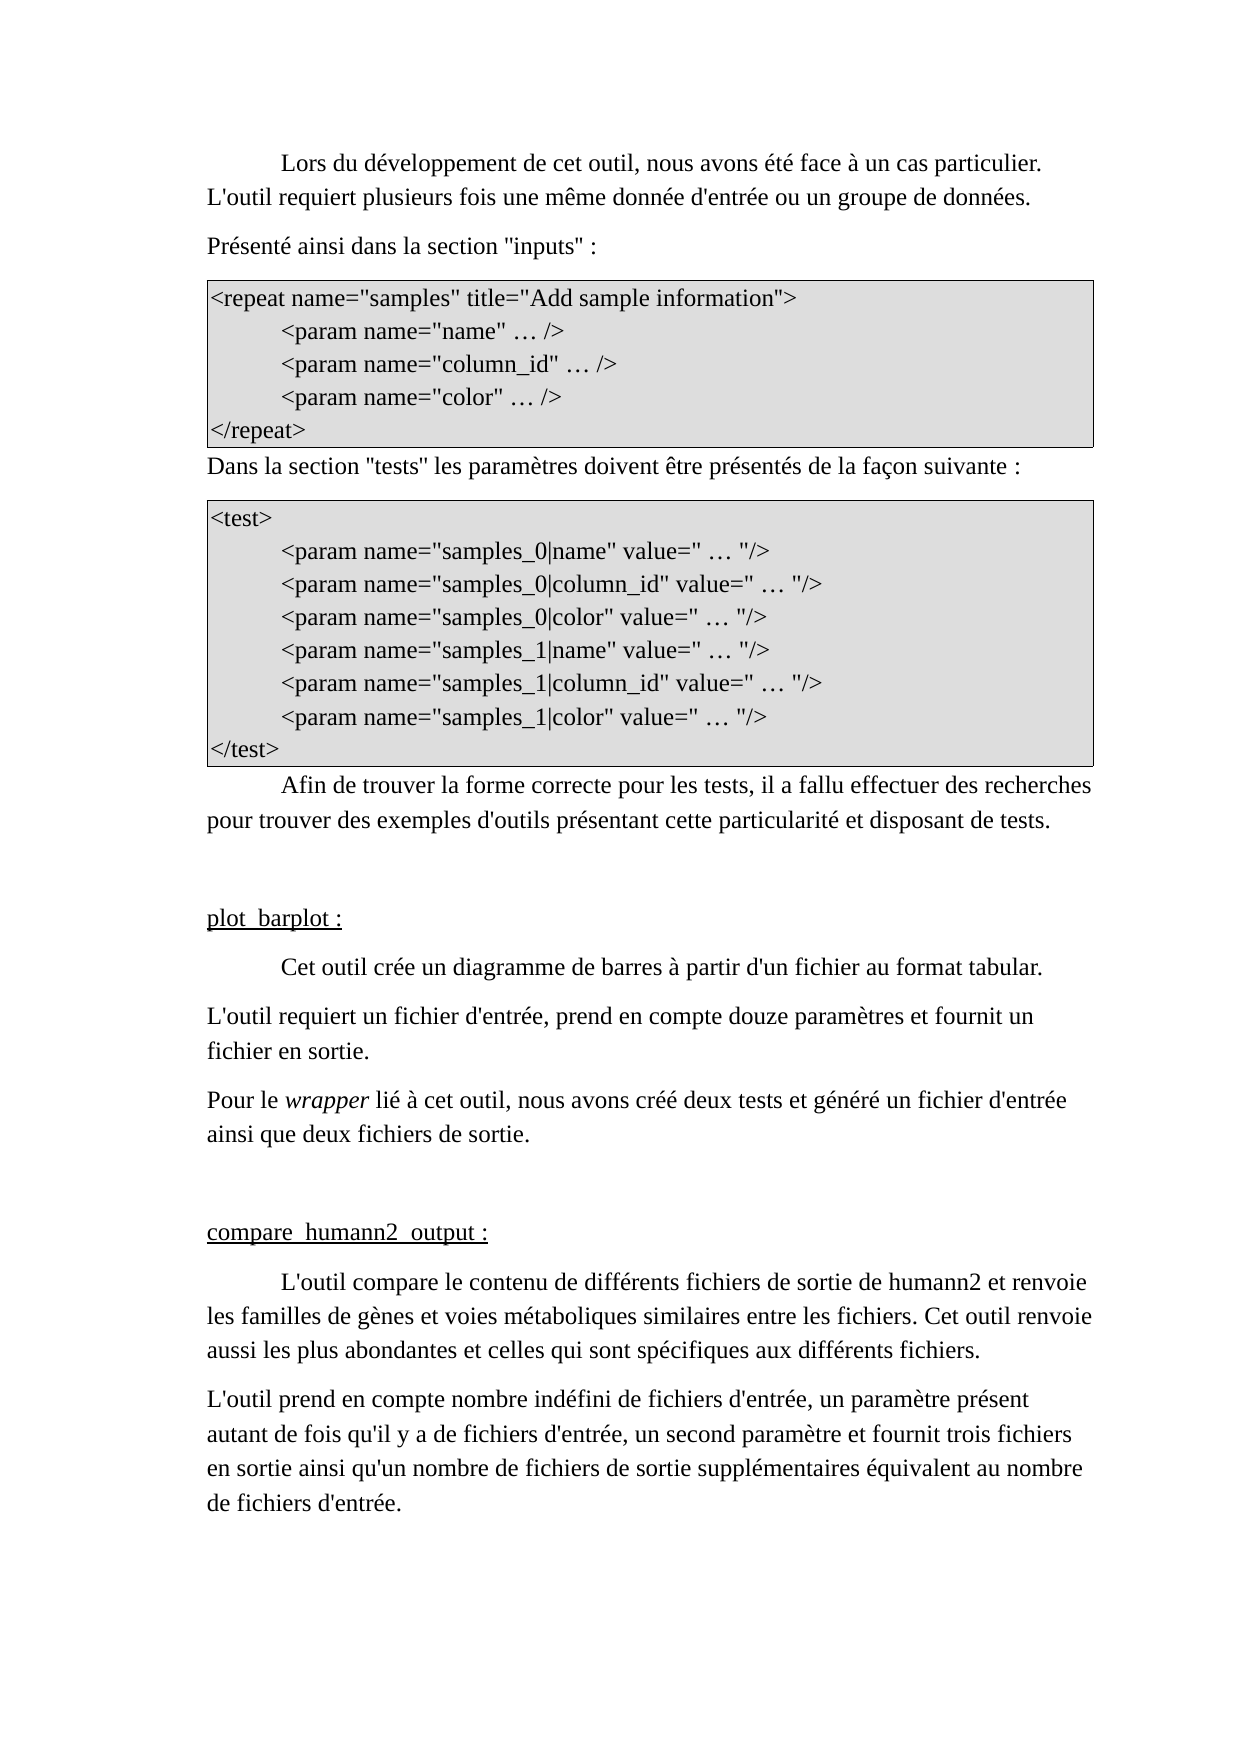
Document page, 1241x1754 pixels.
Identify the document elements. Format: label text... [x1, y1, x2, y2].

text plot_barplot : [207, 903, 1093, 932]
text compare_humann2_output : [207, 1217, 1093, 1246]
text Lors du développement de cet outil, nous avons été face à un cas particulier. L'outil requiert plusieurs fois une même donnée d'entrée ou un groupe de données. [207, 148, 1093, 211]
text L'outil compare le contenu de différents fichiers de sortie de humann2 et renvoie les familles de gènes et voies métaboliques similaires entre les fichiers. Cet outil renvoie aussi les plus abondantes et celles qui sont spécifiques aux différents fichiers. [207, 1267, 1093, 1364]
text Présenté ainsi dans la section ''inputs'' : [207, 231, 1093, 260]
text Cet outil crée un diagramme de barres à partir d'un fichier au format tabular. [207, 952, 1093, 981]
text <repeat name="samples" title="Add sample information''> <param name="name" … /> <param name="column_id" … /> <param name="color" … /> </repeat> [208, 281, 1093, 447]
text <test> <param name="samples_0|name" value=" … "/> <param name="samples_0|column_id" value=" … "/> <param name="samples_0|color" value=" … "/> <param name="samples_1|name" value=" … "/> <param name="samples_1|column_id" value=" … "/> <param name="samples_1|color" value=" … "/> </test> [208, 501, 1093, 766]
text Afin de trouver la forme correcte pour les tests, il a fallu effectuer des recherches pour trouver des exemples d'outils présentant cette particularité et disposant de tests. [207, 771, 1093, 834]
text Pour le wrapper lié à cet outil, nous avons créé deux tests et généré un fichier d'entrée ainsi que deux fichiers de sortie. [207, 1085, 1093, 1148]
text L'outil prend en compte nombre indéfini de fichiers d'entrée, un paramètre présent autant de fois qu'il y a de fichiers d'entrée, un second paramètre et fournit trois fichiers en sortie ainsi qu'un nombre de fichiers de sortie supplémentaires équivalent au nombre de fichiers d'entrée. [207, 1384, 1093, 1517]
text L'outil requiert un fichier d'entrée, prend en compte douze paramètres et fournit un fichier en sortie. [207, 1001, 1093, 1064]
text Dans la section ''tests'' les paramètres doivent être présentés de la façon suivante : [207, 451, 1093, 480]
